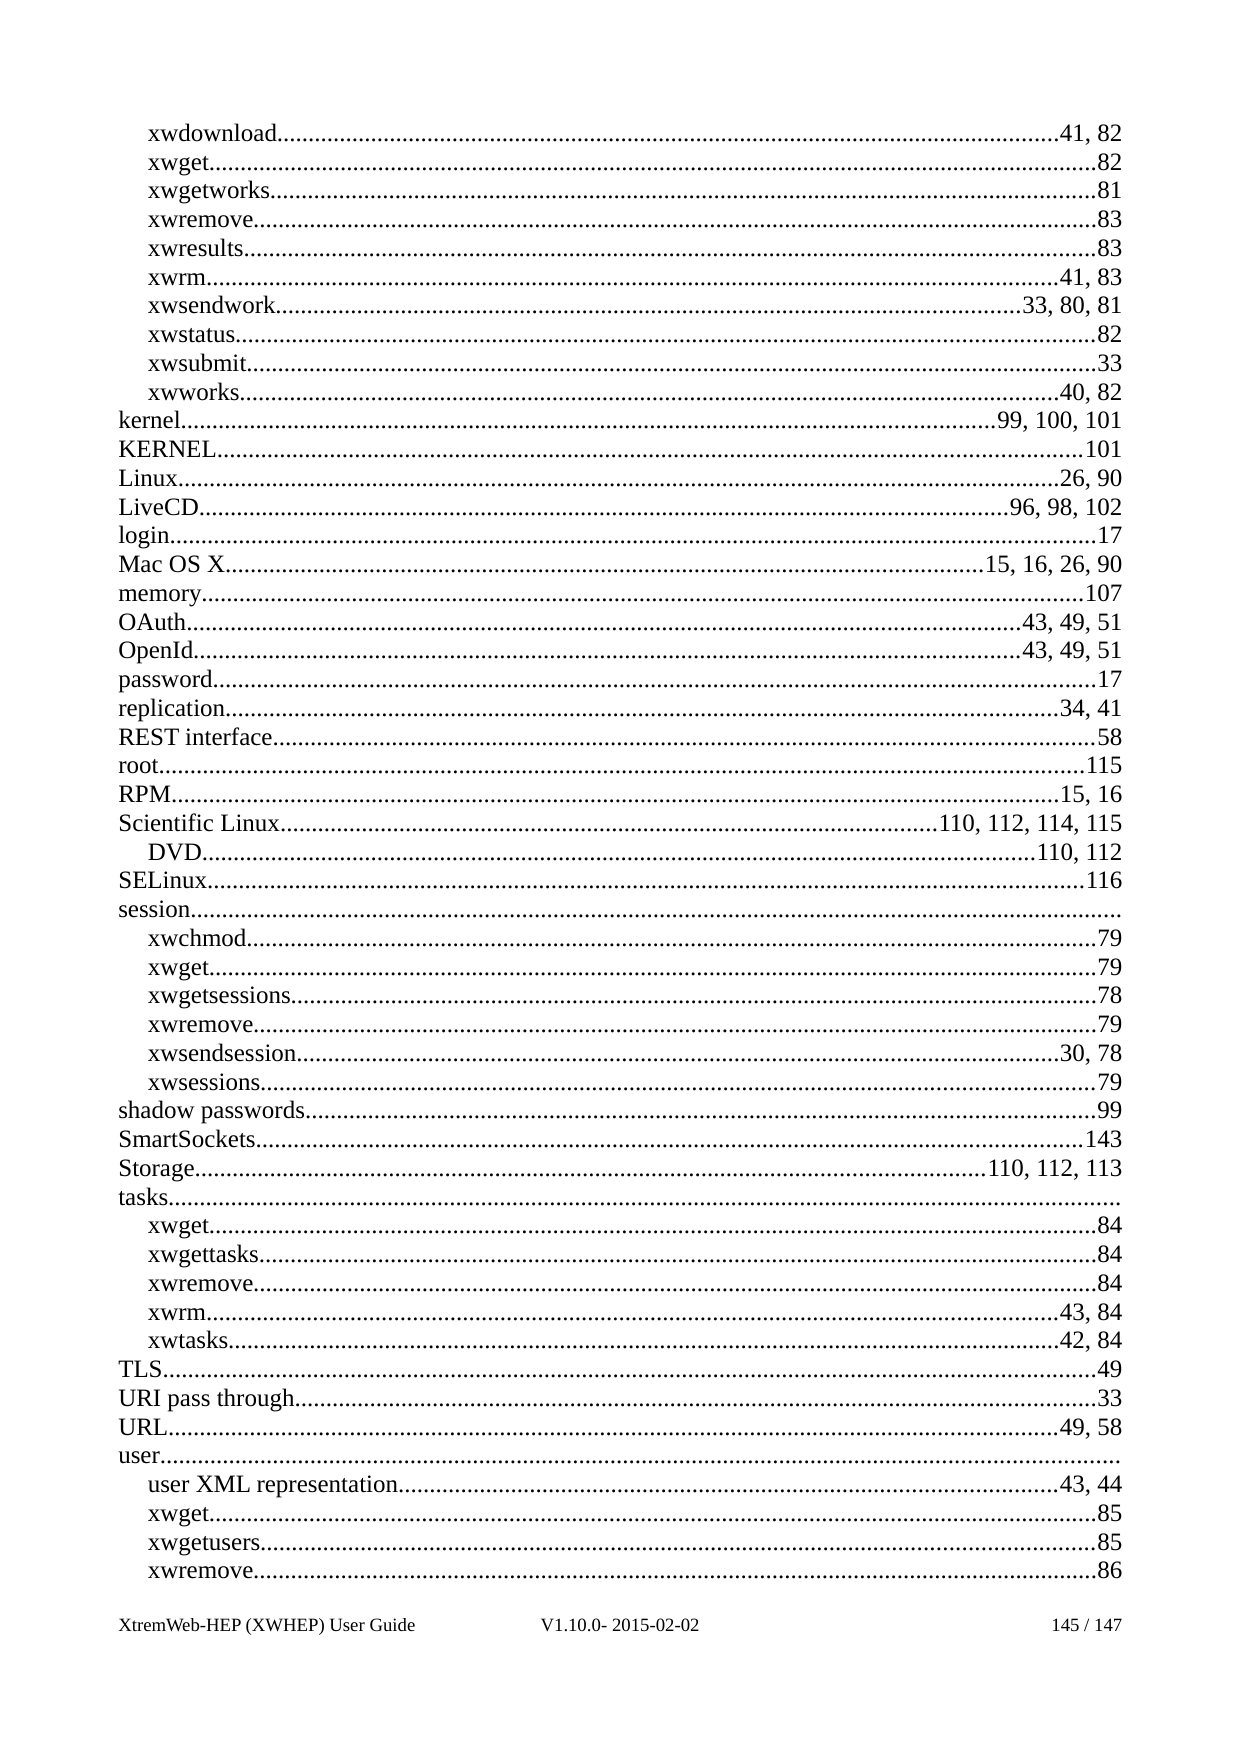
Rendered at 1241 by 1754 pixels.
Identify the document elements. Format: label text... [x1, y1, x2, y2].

text Storage 110, 112, 113 [118, 1153, 1122, 1182]
text replication 34, 41 [118, 693, 1122, 722]
text xwget 84 [148, 1211, 1122, 1239]
text xwget 79 [148, 952, 1122, 981]
text xwgetsessions 78 [148, 981, 1122, 1009]
text xwresults 83 [148, 233, 1122, 262]
text xwsendwork 33, 80, 81 [148, 291, 1122, 319]
text xwgettasks 84 [148, 1239, 1122, 1268]
text xwget 82 [148, 147, 1122, 176]
text DVD 110, 112 [148, 837, 1122, 866]
text SmartSockets 143 [118, 1124, 1122, 1153]
text xwrm 41, 83 [148, 262, 1122, 291]
text Scientific Linux 110, 112, 114, 115 [118, 808, 1122, 837]
text xwstatus 82 [148, 319, 1122, 348]
text SELinux 116 [118, 866, 1122, 894]
text TLS 49 [118, 1354, 1122, 1383]
text tasks [118, 1182, 1122, 1211]
text xwsubmit 33 [148, 348, 1122, 377]
text xwdownload 41, 82 [148, 118, 1122, 147]
text login 17 [118, 521, 1122, 549]
text user XML representation 43, 44 [148, 1469, 1122, 1498]
text xwworks 40, 82 [148, 377, 1122, 406]
text xwremove 84 [148, 1268, 1122, 1297]
text xwsendsession 30, 78 [148, 1038, 1122, 1067]
text xwremove 83 [148, 204, 1122, 233]
text password 17 [118, 664, 1122, 693]
text user [118, 1441, 1122, 1469]
text kernel 99, 100, 101 [118, 406, 1122, 434]
text Linux 26, 90 [118, 463, 1122, 492]
text session [118, 894, 1122, 923]
text memory 107 [118, 578, 1122, 607]
text root 115 [118, 751, 1122, 779]
text xwgetworks 81 [148, 176, 1122, 204]
text xwrm 43, 84 [148, 1297, 1122, 1326]
text URI pass through 33 [118, 1383, 1122, 1412]
text KERNEL 101 [118, 434, 1122, 463]
text xwsessions 79 [148, 1067, 1122, 1096]
text LiveCD 96, 98, 102 [118, 492, 1122, 521]
text RPM 15, 16 [118, 779, 1122, 808]
text URL 49, 58 [118, 1412, 1122, 1441]
text OpenId 43, 49, 51 [118, 636, 1122, 664]
text shadow passwords 99 [118, 1096, 1122, 1124]
text REST interface 58 [118, 722, 1122, 751]
text xwchmod 79 [148, 923, 1122, 952]
text xwget 85 [148, 1498, 1122, 1527]
text Mac OS X 15, 16, 26, 90 [118, 549, 1122, 578]
text xwremove 86 [148, 1556, 1122, 1584]
text xwgetusers 85 [148, 1527, 1122, 1556]
text xwtasks 42, 84 [148, 1326, 1122, 1354]
text OAuth 43, 49, 51 [118, 607, 1122, 636]
text xwremove 79 [148, 1009, 1122, 1038]
